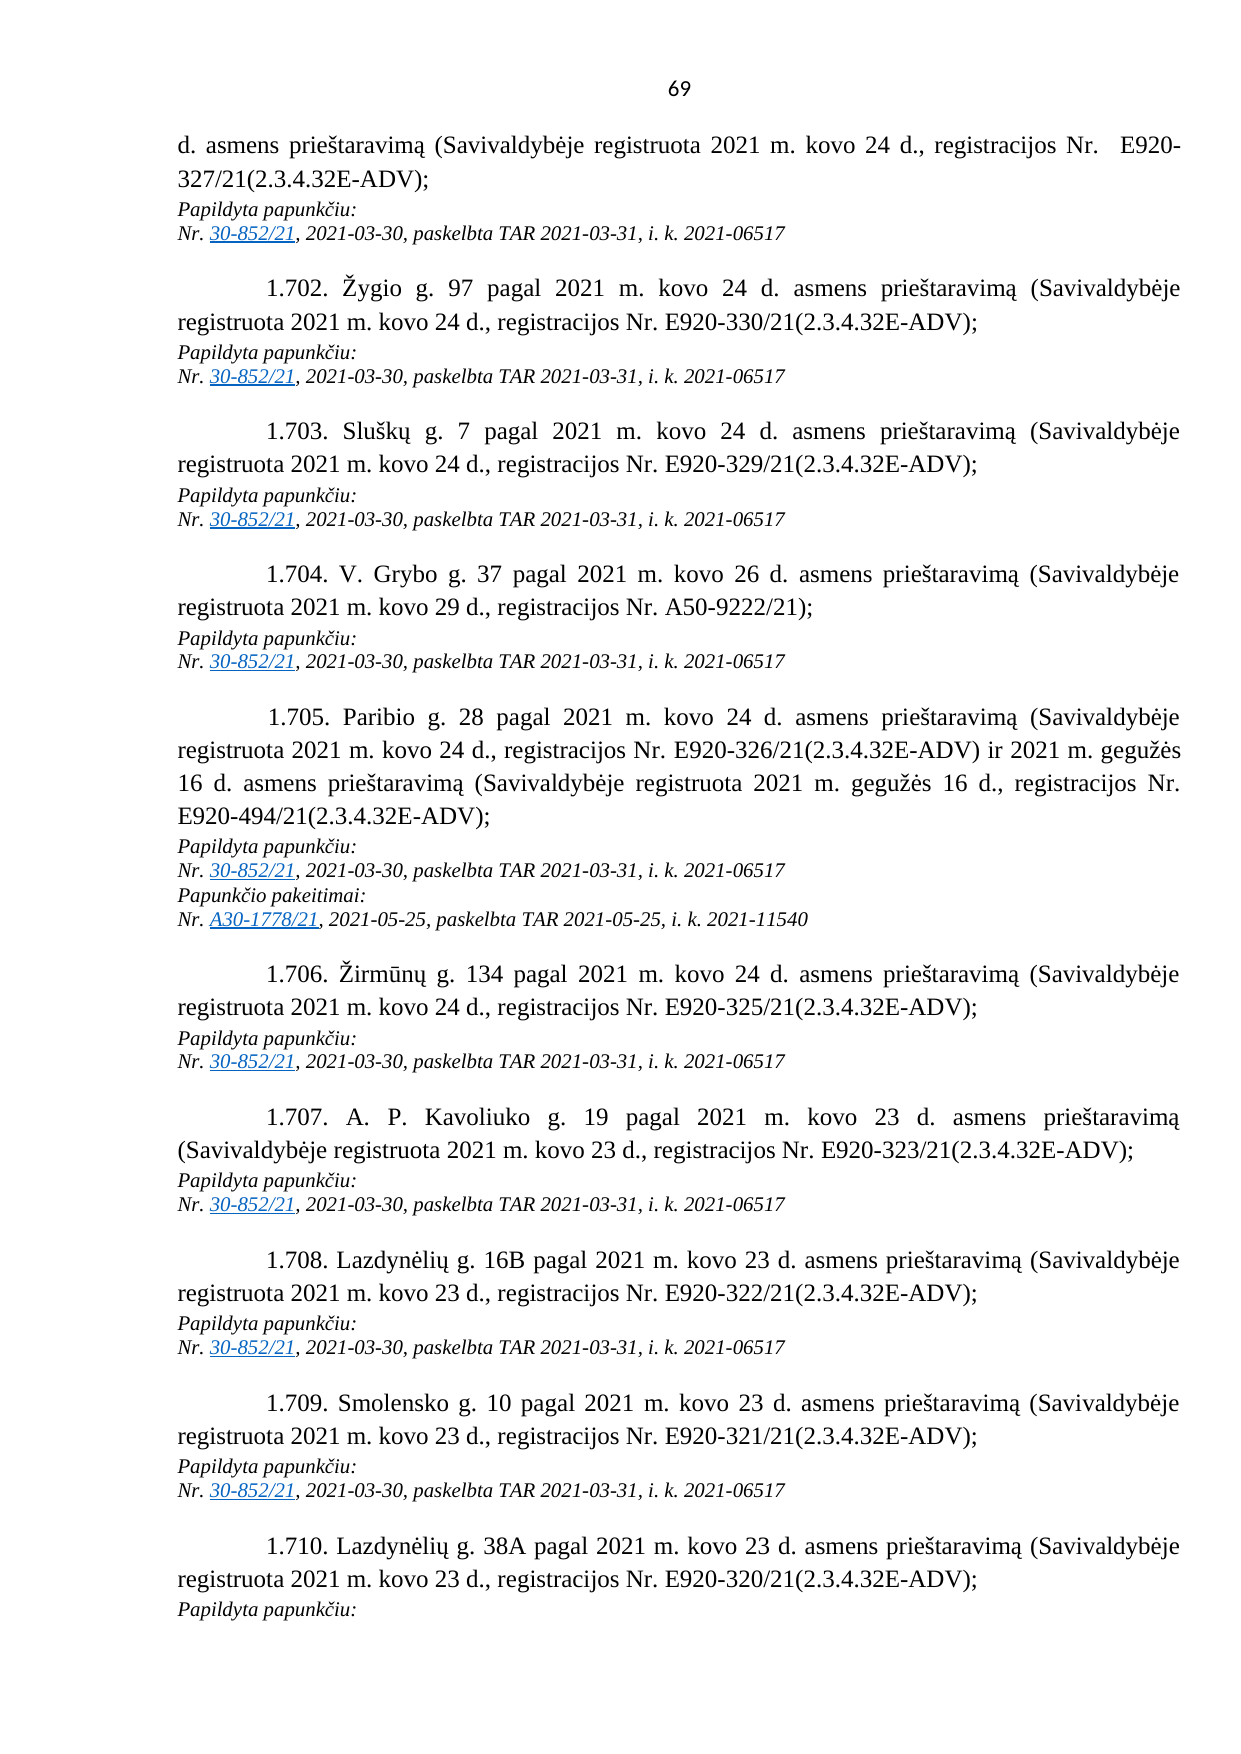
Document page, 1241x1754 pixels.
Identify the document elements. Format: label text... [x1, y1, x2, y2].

text 1.704. V. Grybo g. 37 pagal 2021 m. kovo 26 d. asmens prieštaravimą (Savivaldybėje registruota 2021 m. kovo 29 d., registracijos Nr. A50-9222/21); [177, 559, 1181, 621]
text Nr. 30-852/21, 2021-03-30, paskelbta TAR 2021-03-31, i. k. 2021-06517 [177, 221, 1181, 245]
text Papildyta papunkčiu: [177, 1454, 1181, 1478]
text d. asmens prieštaravimą (Savivaldybėje registruota 2021 m. kovo 24 d., registracijos Nr. E920-327/21(2.3.4.32E-ADV); [177, 131, 1181, 192]
text 1.706. Žirmūnų g. 134 pagal 2021 m. kovo 24 d. asmens prieštaravimą (Savivaldybėje registruota 2021 m. kovo 24 d., registracijos Nr. E920-325/21(2.3.4.32E-ADV); [177, 959, 1181, 1021]
text 1.709. Smolensko g. 10 pagal 2021 m. kovo 23 d. asmens prieštaravimą (Savivaldybėje registruota 2021 m. kovo 23 d., registracijos Nr. E920-321/21(2.3.4.32E-ADV); [177, 1388, 1181, 1450]
text 1.703. Sluškų g. 7 pagal 2021 m. kovo 24 d. asmens prieštaravimą (Savivaldybėje registruota 2021 m. kovo 24 d., registracijos Nr. E920-329/21(2.3.4.32E-ADV); [177, 416, 1181, 478]
text 1.702. Žygio g. 97 pagal 2021 m. kovo 24 d. asmens prieštaravimą (Savivaldybėje registruota 2021 m. kovo 24 d., registracijos Nr. E920-330/21(2.3.4.32E-ADV); [177, 273, 1181, 335]
text Nr. 30-852/21, 2021-03-30, paskelbta TAR 2021-03-31, i. k. 2021-06517 [177, 507, 1181, 531]
text Nr. 30-852/21, 2021-03-30, paskelbta TAR 2021-03-31, i. k. 2021-06517 [177, 649, 1181, 673]
text Nr. 30-852/21, 2021-03-30, paskelbta TAR 2021-03-31, i. k. 2021-06517 [177, 1049, 1181, 1073]
text Papildyta papunkčiu: [177, 1168, 1181, 1192]
text Nr. 30-852/21, 2021-03-30, paskelbta TAR 2021-03-31, i. k. 2021-06517 [177, 858, 1181, 882]
text Papildyta papunkčiu: [177, 1025, 1181, 1049]
text Papunkčio pakeitimai: [177, 882, 1181, 907]
text 1.710. Lazdynėlių g. 38A pagal 2021 m. kovo 23 d. asmens prieštaravimą (Savivaldybėje registruota 2021 m. kovo 23 d., registracijos Nr. E920-320/21(2.3.4.32E-ADV); [177, 1531, 1181, 1593]
text 1.707. A. P. Kavoliuko g. 19 pagal 2021 m. kovo 23 d. asmens prieštaravimą (Savivaldybėje registruota 2021 m. kovo 23 d., registracijos Nr. E920-323/21(2.3.4.32E-ADV); [177, 1102, 1181, 1164]
text Papildyta papunkčiu: [177, 197, 1181, 221]
text Nr. A30-1778/21, 2021-05-25, paskelbta TAR 2021-05-25, i. k. 2021-11540 [177, 907, 1181, 931]
text Papildyta papunkčiu: [177, 1311, 1181, 1335]
text Nr. 30-852/21, 2021-03-30, paskelbta TAR 2021-03-31, i. k. 2021-06517 [177, 1478, 1181, 1502]
text 1.708. Lazdynėlių g. 16B pagal 2021 m. kovo 23 d. asmens prieštaravimą (Savivaldybėje registruota 2021 m. kovo 23 d., registracijos Nr. E920-322/21(2.3.4.32E-ADV); [177, 1245, 1181, 1307]
text Nr. 30-852/21, 2021-03-30, paskelbta TAR 2021-03-31, i. k. 2021-06517 [177, 364, 1181, 388]
text Nr. 30-852/21, 2021-03-30, paskelbta TAR 2021-03-31, i. k. 2021-06517 [177, 1335, 1181, 1359]
text Nr. 30-852/21, 2021-03-30, paskelbta TAR 2021-03-31, i. k. 2021-06517 [177, 1192, 1181, 1216]
text 1.705. Paribio g. 28 pagal 2021 m. kovo 24 d. asmens prieštaravimą (Savivaldybėje registruota 2021 m. kovo 24 d., registracijos Nr. E920-326/21(2.3.4.32E-ADV) ir 2021 m. gegužės 16 d. asmens prieštaravimą (Savivaldybėje registruota 2021 m. gegužės 16 d., registracijos Nr. E920-494/21(2.3.4.32E-ADV); [177, 702, 1181, 830]
text Papildyta papunkčiu: [177, 482, 1181, 507]
text Papildyta papunkčiu: [177, 339, 1181, 364]
text Papildyta papunkčiu: [177, 625, 1181, 649]
text Papildyta papunkčiu: [177, 834, 1181, 858]
text Papildyta papunkčiu: [177, 1597, 1181, 1621]
